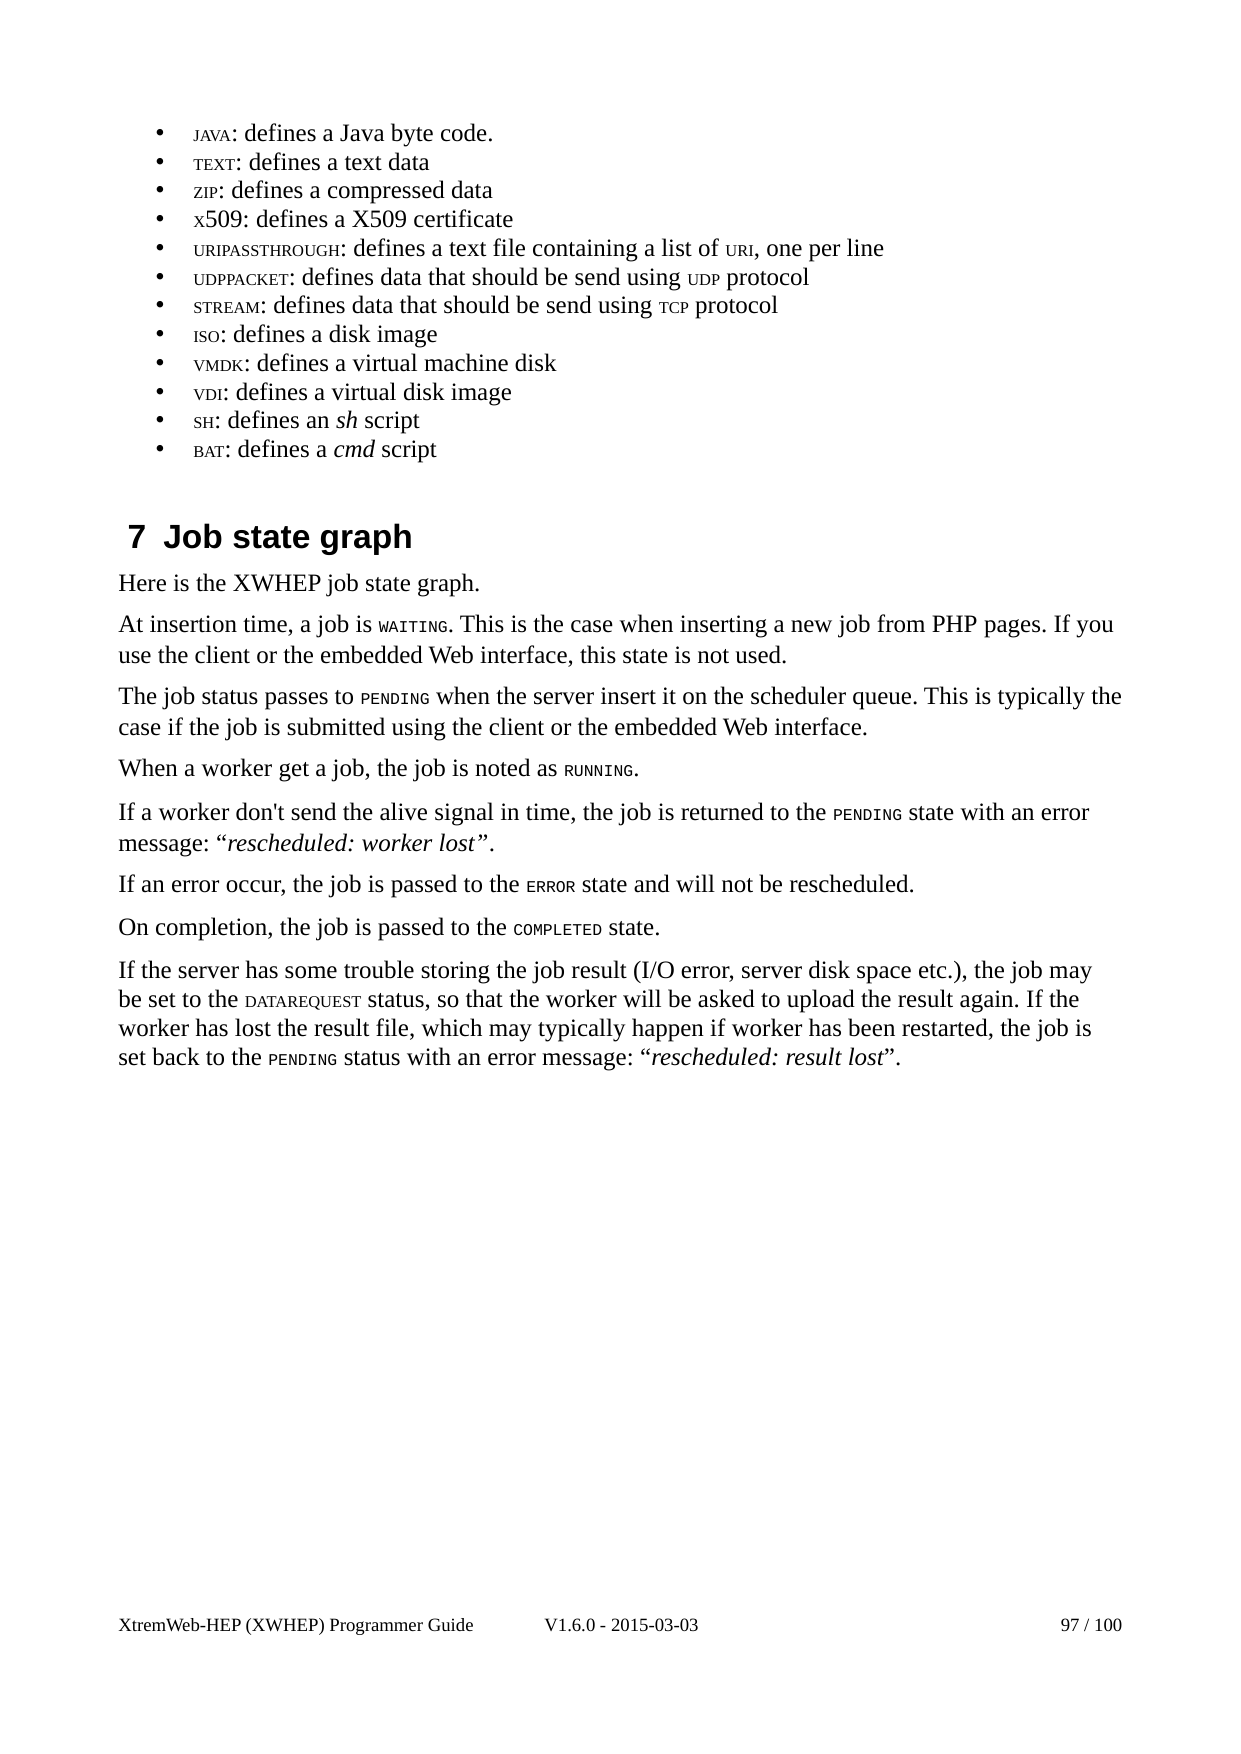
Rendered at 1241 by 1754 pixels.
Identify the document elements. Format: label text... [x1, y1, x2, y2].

subtitle Job state graph [118, 517, 1122, 556]
text On completion, the job is passed to the completed state. [118, 912, 1122, 943]
list udppacket: defines data that should be send using udp protocol [156, 262, 1122, 291]
list stream: defines data that should be send using tcp protocol [156, 291, 1122, 319]
list iso: defines a disk image [156, 319, 1122, 348]
text If an error occur, the job is passed to the error state and will not be rescheduled. [118, 869, 1122, 900]
list zip: defines a compressed data [156, 176, 1122, 204]
list vmdk: defines a virtual machine disk [156, 348, 1122, 377]
list uripassthrough: defines a text file containing a list of uri, one per line [156, 233, 1122, 262]
list bat: defines a cmd script [156, 434, 1122, 463]
text Here is the XWHEP job state graph. [118, 568, 1122, 597]
text If a worker don't send the alive signal in time, the job is returned to the pending state with an error message: “rescheduled: worker lost”. [118, 797, 1122, 856]
text When a worker get a job, the job is noted as running. [118, 753, 1122, 784]
list vdi: defines a virtual disk image [156, 377, 1122, 406]
text At insertion time, a job is waiting. This is the case when inserting a new job from PHP pages. If you use the client or the embedded Web interface, this state is not used. [118, 609, 1122, 669]
list sh: defines an sh script [156, 406, 1122, 434]
list x509: defines a X509 certificate [156, 204, 1122, 233]
text The job status passes to pending when the server insert it on the scheduler queue. This is typically the case if the job is submitted using the client or the embedded Web interface. [118, 681, 1122, 741]
list java: defines a Java byte code. [156, 118, 1122, 147]
text If the server has some trouble storing the job result (I/O error, server disk space etc.), the job may be set to the datarequest status, so that the worker will be asked to upload the result again. If the worker has lost the result file, which may typically happen if worker has been restarted, the job is set back to the pending status with an error message: “rescheduled: result lost”. [118, 956, 1122, 1073]
list text: defines a text data [156, 147, 1122, 176]
